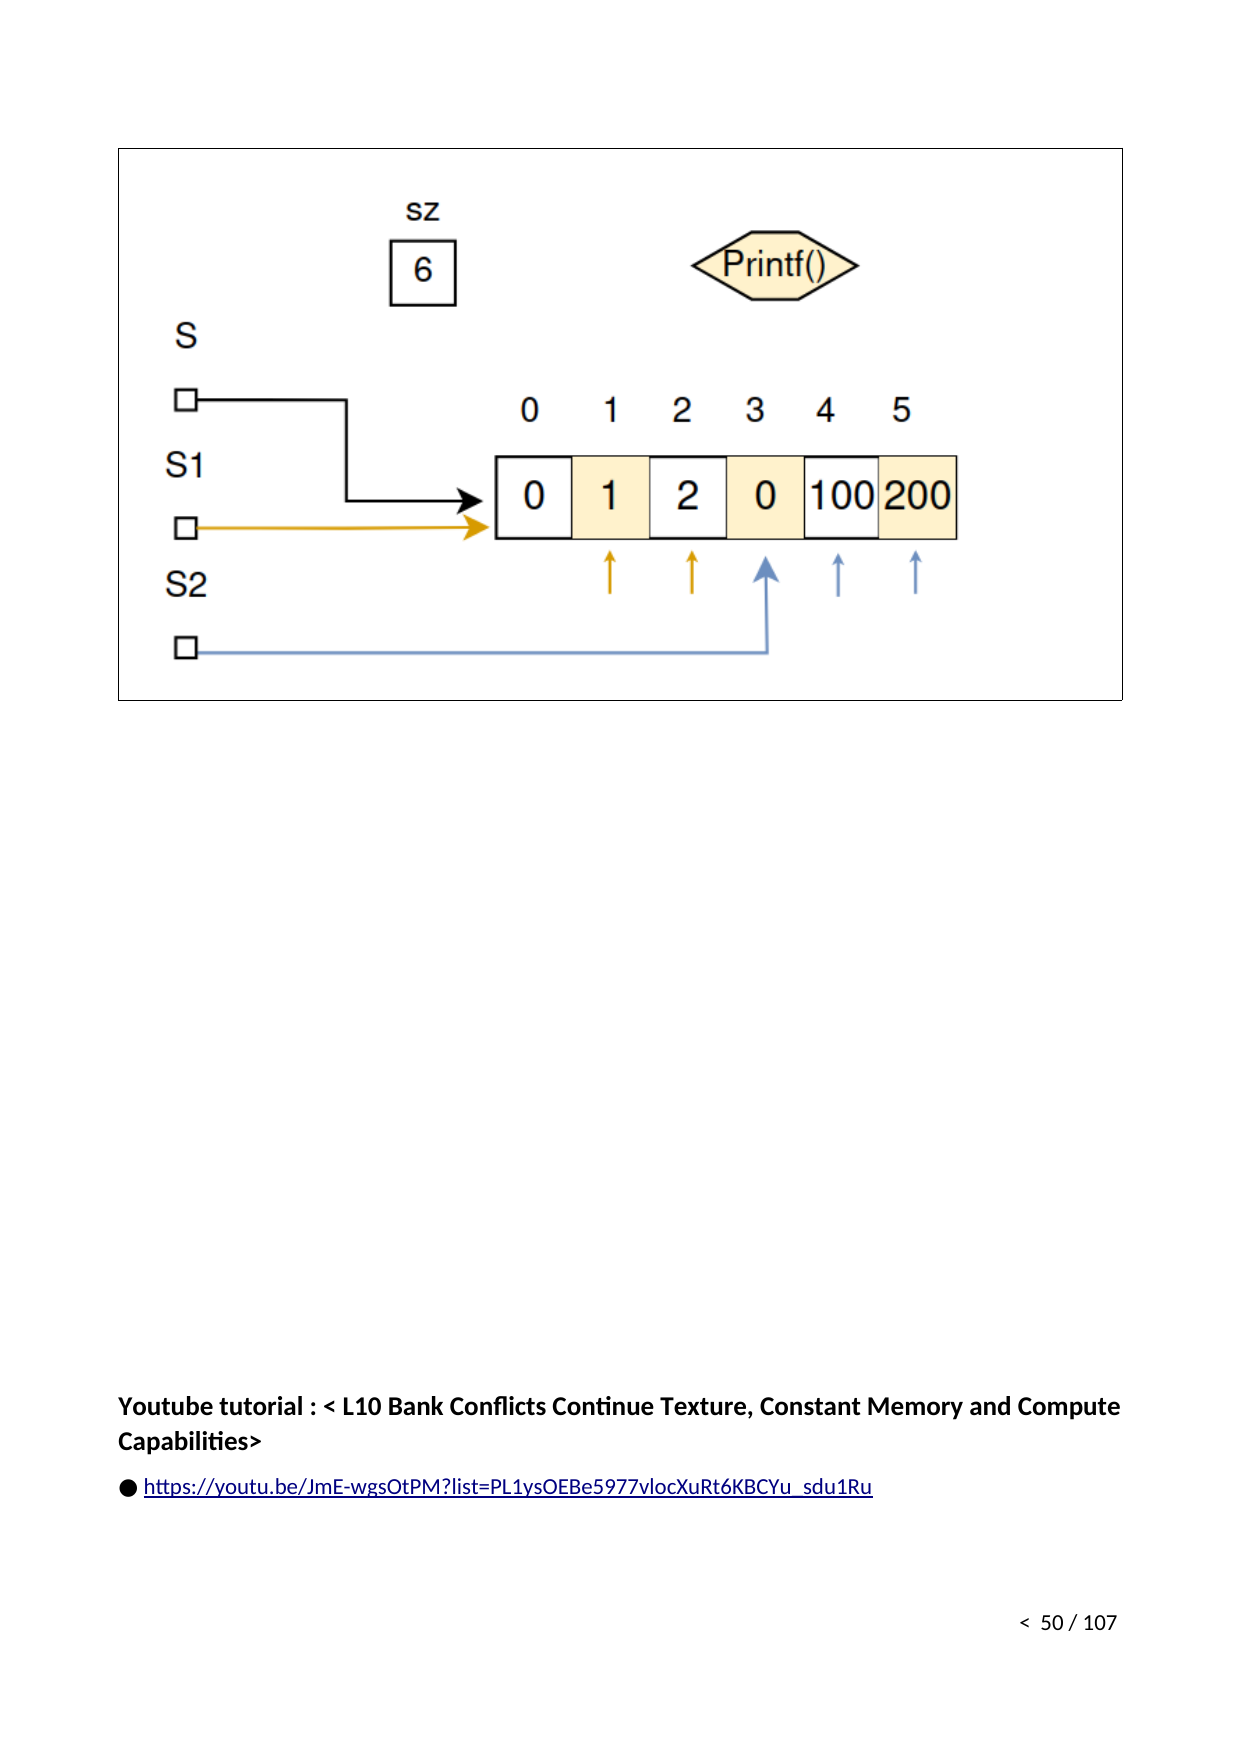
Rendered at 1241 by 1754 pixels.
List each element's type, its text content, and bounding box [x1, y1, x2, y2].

picture [121, 150, 1119, 697]
text ● https://youtu.be/JmE-wgsOtPM?list=PL1ysOEBe5977vlocXuRt6KBCYu_sdu1Ru [118, 1472, 1122, 1500]
subtitle Youtube tutorial : < L10 Bank Conflicts Continue Texture, Constant Memory and Compute Capabilities> [118, 1389, 1122, 1457]
